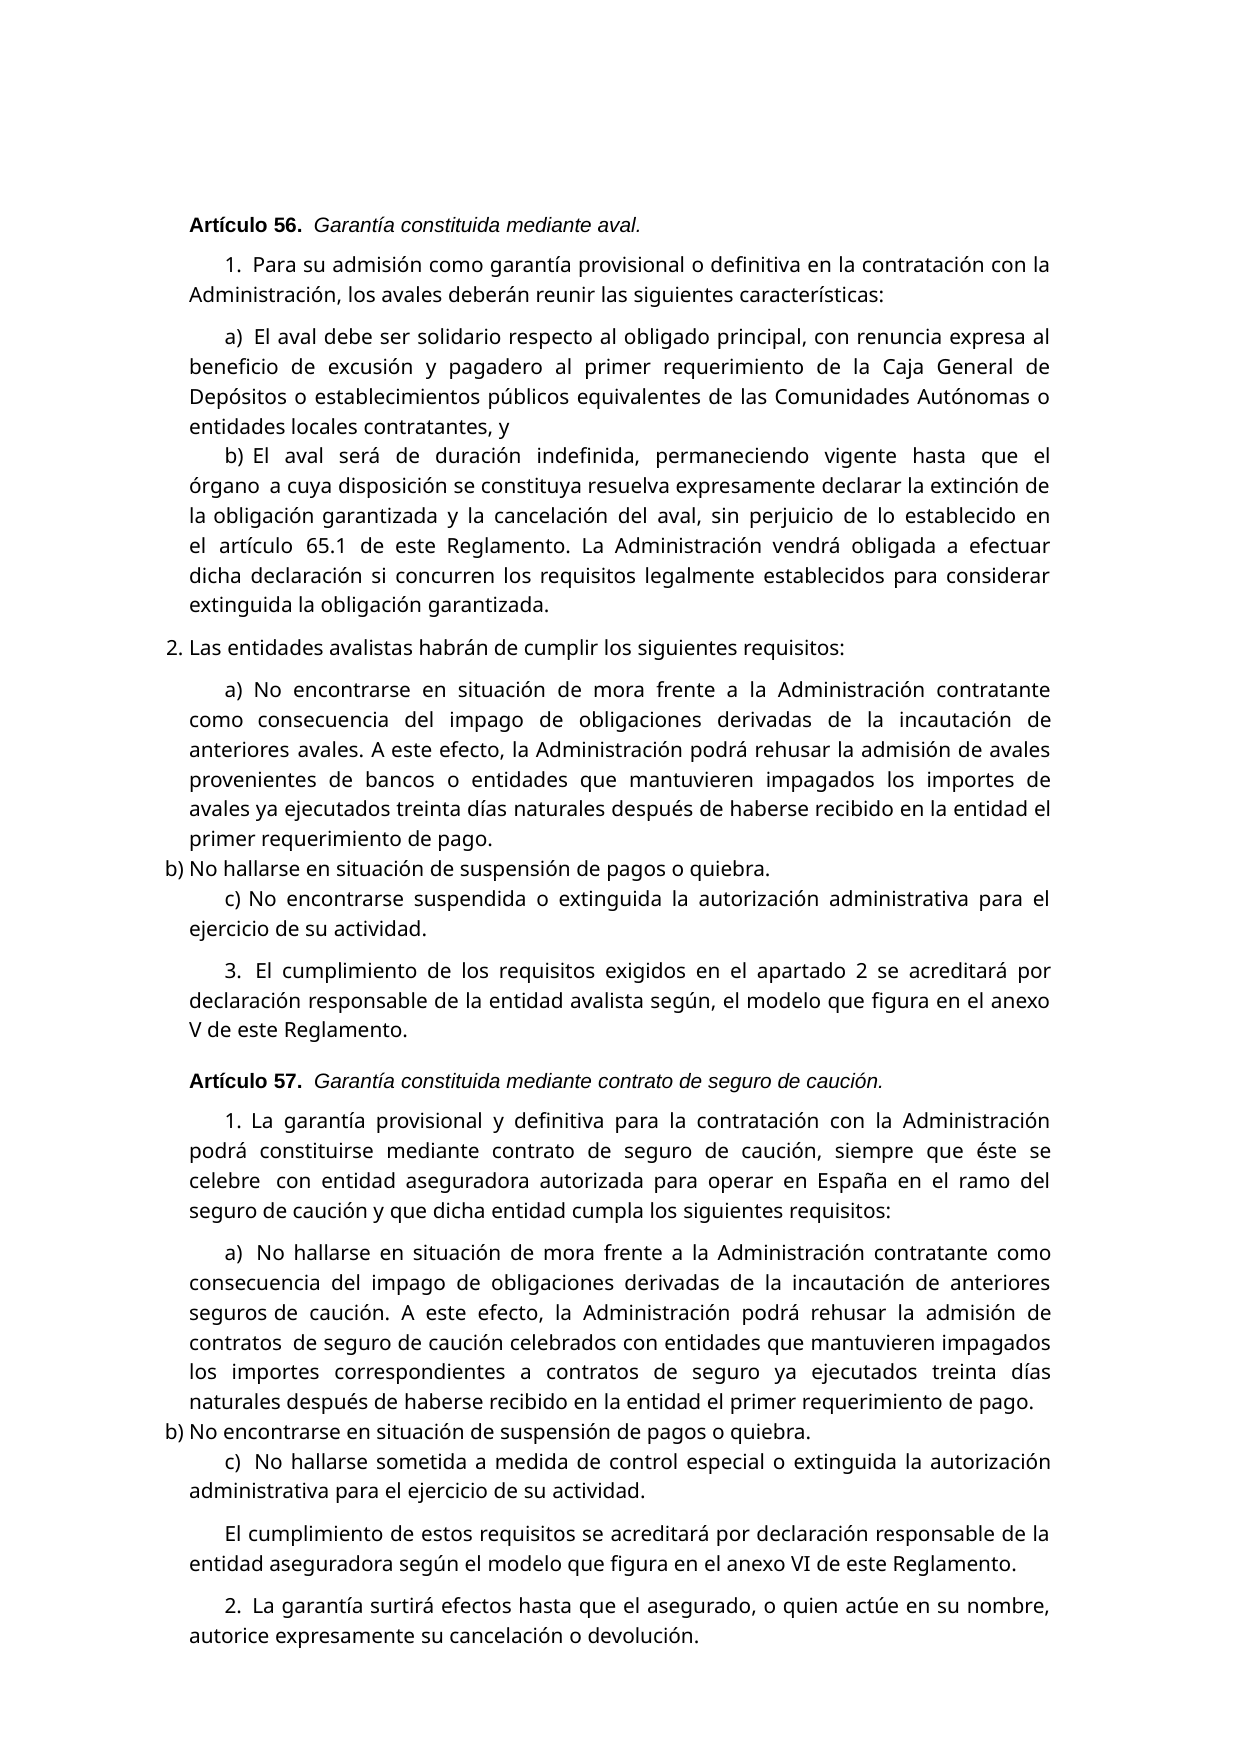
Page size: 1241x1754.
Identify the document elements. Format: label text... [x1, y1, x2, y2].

list El cumplimiento de los requisitos exigidos en el apartado 2 se acreditará por declaración responsable de la entidad avalista según, el modelo que figura en el anexo V de este Reglamento. [189, 956, 1051, 1044]
list No encontrarse en situación de mora frente a la Administración contratante como consecuencia del impago de obligaciones derivadas de la incautación de anteriores avales. A este efecto, la Administración podrá rehusar la admisión de avales provenientes de bancos o entidades que mantuvieren impagados los importes de avales ya ejecutados treinta días naturales después de haberse recibido en la entidad el primer requerimiento de pago. [189, 675, 1051, 853]
list La garantía surtirá efectos hasta que el asegurado, o quien actúe en su nombre, autorice expresamente su cancelación o devolución. [189, 1591, 1051, 1649]
list La garantía provisional y definitiva para la contratación con la Administración podrá constituirse mediante contrato de seguro de caución, siempre que éste se celebre con entidad aseguradora autorizada para operar en España en el ramo del seguro de caución y que dicha entidad cumpla los siguientes requisitos: [189, 1107, 1051, 1224]
list No encontrarse en situación de suspensión de pagos o quiebra. [164, 1417, 1184, 1445]
list No hallarse en situación de suspensión de pagos o quiebra. [164, 854, 1184, 882]
list No hallarse en situación de mora frente a la Administración contratante como consecuencia del impago de obligaciones derivadas de la incautación de anteriores seguros de caución. A este efecto, la Administración podrá rehusar la admisión de contratos de seguro de caución celebrados con entidades que mantuvieren impagados los importes correspondientes a contratos de seguro ya ejecutados treinta días naturales después de haberse recibido en la entidad el primer requerimiento de pago. [189, 1238, 1051, 1416]
list El aval debe ser solidario respecto al obligado principal, con renuncia expresa al beneficio de excusión y pagadero al primer requerimiento de la Caja General de Depósitos o establecimientos públicos equivalentes de las Comunidades Autónomas o entidades locales contratantes, y [189, 322, 1051, 440]
text Artículo 56. Garantía constituida mediante aval. [189, 213, 1184, 237]
list No hallarse sometida a medida de control especial o extinguida la autorización administrativa para el ejercicio de su actividad. [189, 1447, 1051, 1505]
list No encontrarse suspendida o extinguida la autorización administrativa para el ejercicio de su actividad. [189, 884, 1051, 942]
list Para su admisión como garantía provisional o definitiva en la contratación con la Administración, los avales deberán reunir las siguientes características: [189, 250, 1051, 308]
text Artículo 57. Garantía constituida mediante contrato de seguro de caución. [189, 1069, 1184, 1093]
list Las entidades avalistas habrán de cumplir los siguientes requisitos: [166, 633, 1184, 661]
list El aval será de duración indefinida, permaneciendo vigente hasta que el órgano a cuya disposición se constituya resuelva expresamente declarar la extinción de la obligación garantizada y la cancelación del aval, sin perjuicio de lo establecido en el artículo 65.1 de este Reglamento. La Administración vendrá obligada a efectuar dicha declaración si concurren los requisitos legalmente establecidos para considerar extinguida la obligación garantizada. [189, 442, 1051, 619]
text El cumplimiento de estos requisitos se acreditará por declaración responsable de la entidad aseguradora según el modelo que figura en el anexo VI de este Reglamento. [189, 1519, 1051, 1577]
